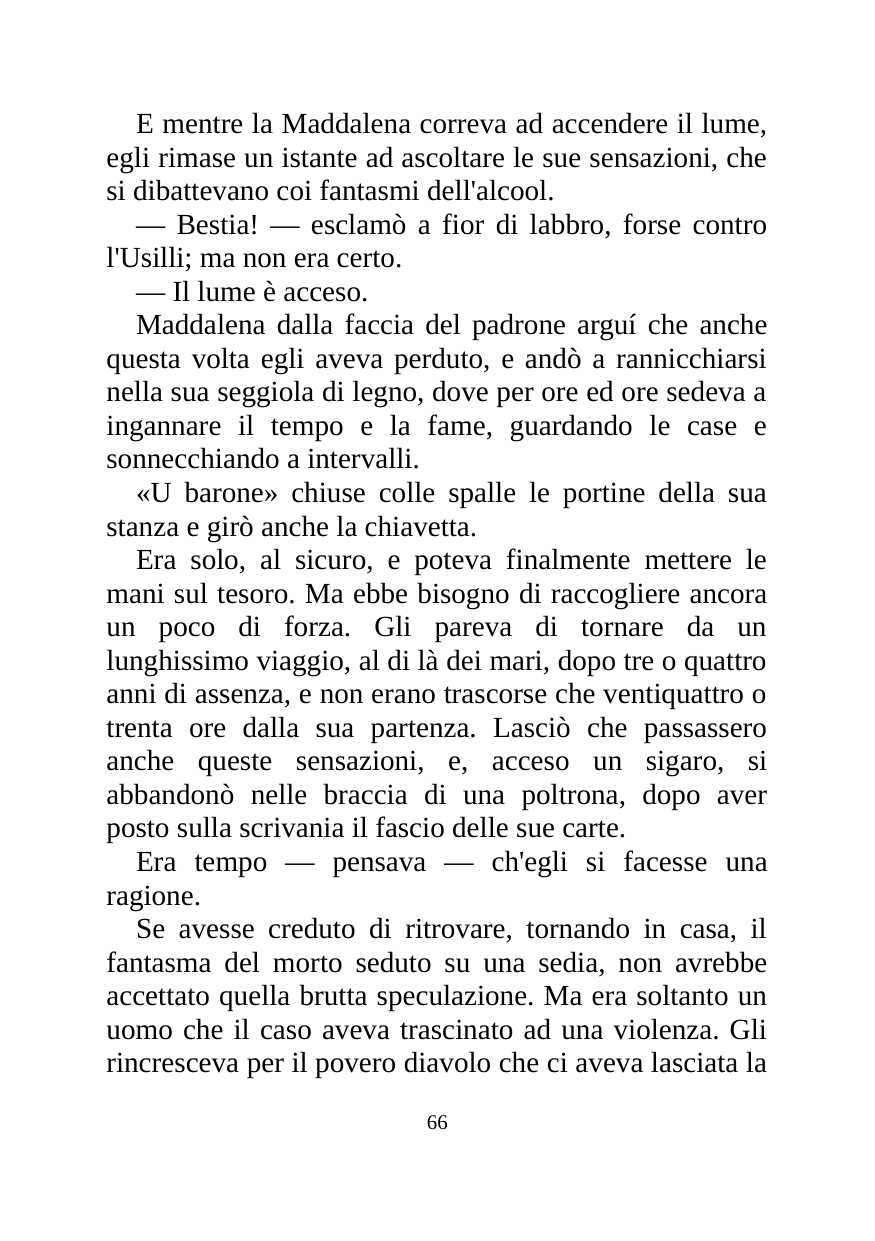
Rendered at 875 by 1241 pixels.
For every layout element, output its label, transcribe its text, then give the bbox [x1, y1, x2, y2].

text — Bestia! — esclamò a fior di labbro, forse contro l'Usilli; ma non era certo. [106, 207, 768, 274]
text — Il lume è acceso. [106, 274, 768, 307]
text Maddalena dalla faccia del padrone arguí che anche questa volta egli aveva perduto, e andò a rannicchiarsi nella sua seggiola di legno, dove per ore ed ore sedeva a ingannare il tempo e la fame, guardando le case e sonnecchiando a intervalli. [106, 307, 768, 475]
text «U barone» chiuse colle spalle le portine della sua stanza e girò anche la chiavetta. [106, 475, 768, 542]
text E mentre la Maddalena correva ad accendere il lume, egli rimase un istante ad ascoltare le sue sensazioni, che si dibattevano coi fantasmi dell'alcool. [106, 106, 768, 207]
text Se avesse creduto di ritrovare, tornando in casa, il fantasma del morto seduto su una sedia, non avrebbe accettato quella brutta speculazione. Ma era soltanto un uomo che il caso aveva trascinato ad una violenza. Gli rincresceva per il povero diavolo che ci aveva lasciata la [106, 911, 768, 1079]
text Era tempo — pensava — ch'egli si facesse una ragione. [106, 844, 768, 911]
text Era solo, al sicuro, e poteva finalmente mettere le mani sul tesoro. Ma ebbe bisogno di raccogliere ancora un poco di forza. Gli pareva di tornare da un lunghissimo viaggio, al di là dei mari, dopo tre o quattro anni di assenza, e non erano trascorse che ventiquattro o trenta ore dalla sua partenza. Lasciò che passassero anche queste sensazioni, e, acceso un sigaro, si abbandonò nelle braccia di una poltrona, dopo aver posto sulla scrivania il fascio delle sue carte. [106, 542, 768, 844]
